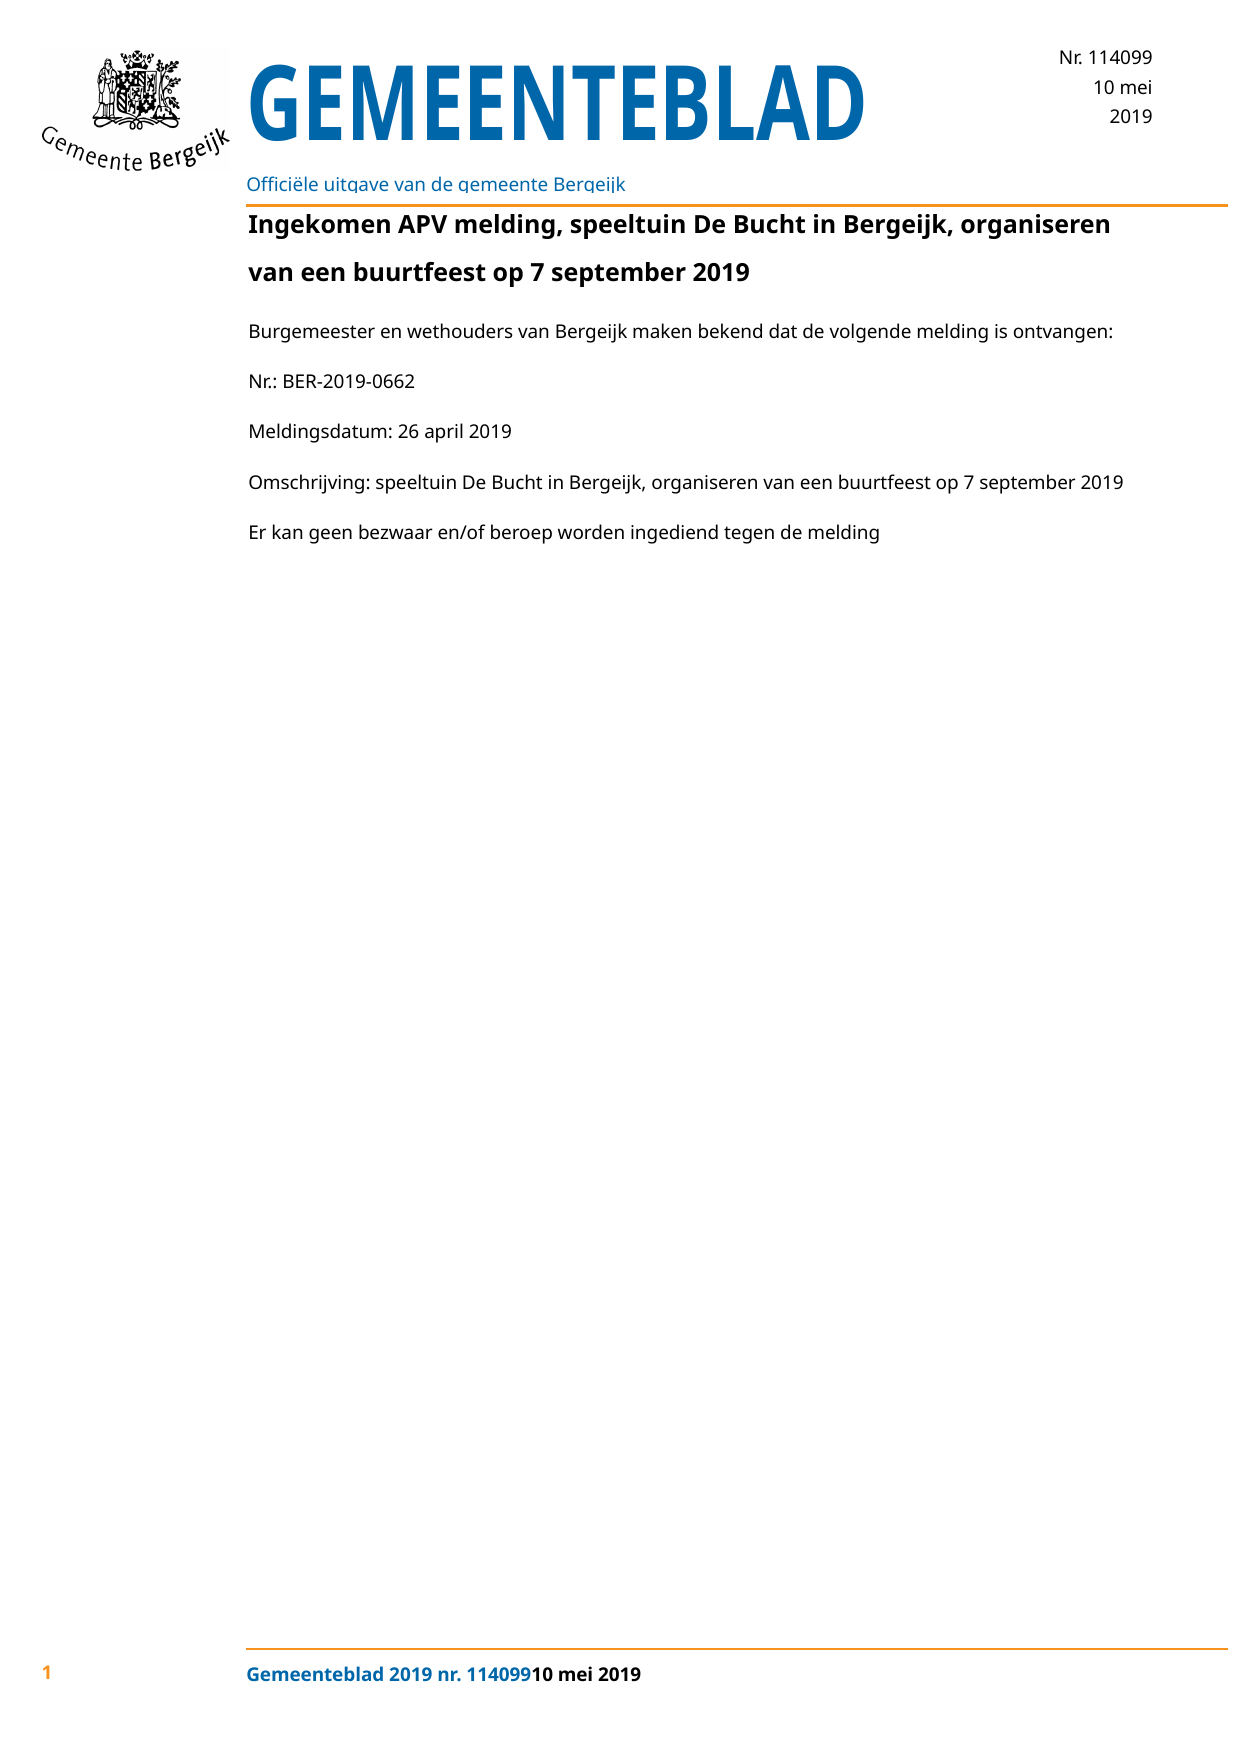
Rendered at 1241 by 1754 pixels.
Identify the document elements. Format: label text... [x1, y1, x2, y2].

text Ingekomen APV melding, speeltuin De Bucht in Bergeijk, organiseren van een buurtfeest op 7 september 2019 [248, 207, 1152, 288]
picture [41, 47, 231, 172]
text Omschrijving: speeltuin De Bucht in Bergeijk, organiseren van een buurtfeest op 7 september 2019 [248, 469, 1152, 495]
text Burgemeester en wethouders van Bergeijk maken bekend dat de volgende melding is ontvangen: [248, 318, 1152, 344]
text Meldingsdatum: 26 april 2019 [248, 419, 1152, 444]
text Er kan geen bezwaar en/of beroep worden ingediend tegen de melding [248, 519, 1152, 545]
text Nr.: BER-2019-0662 [248, 368, 1152, 394]
